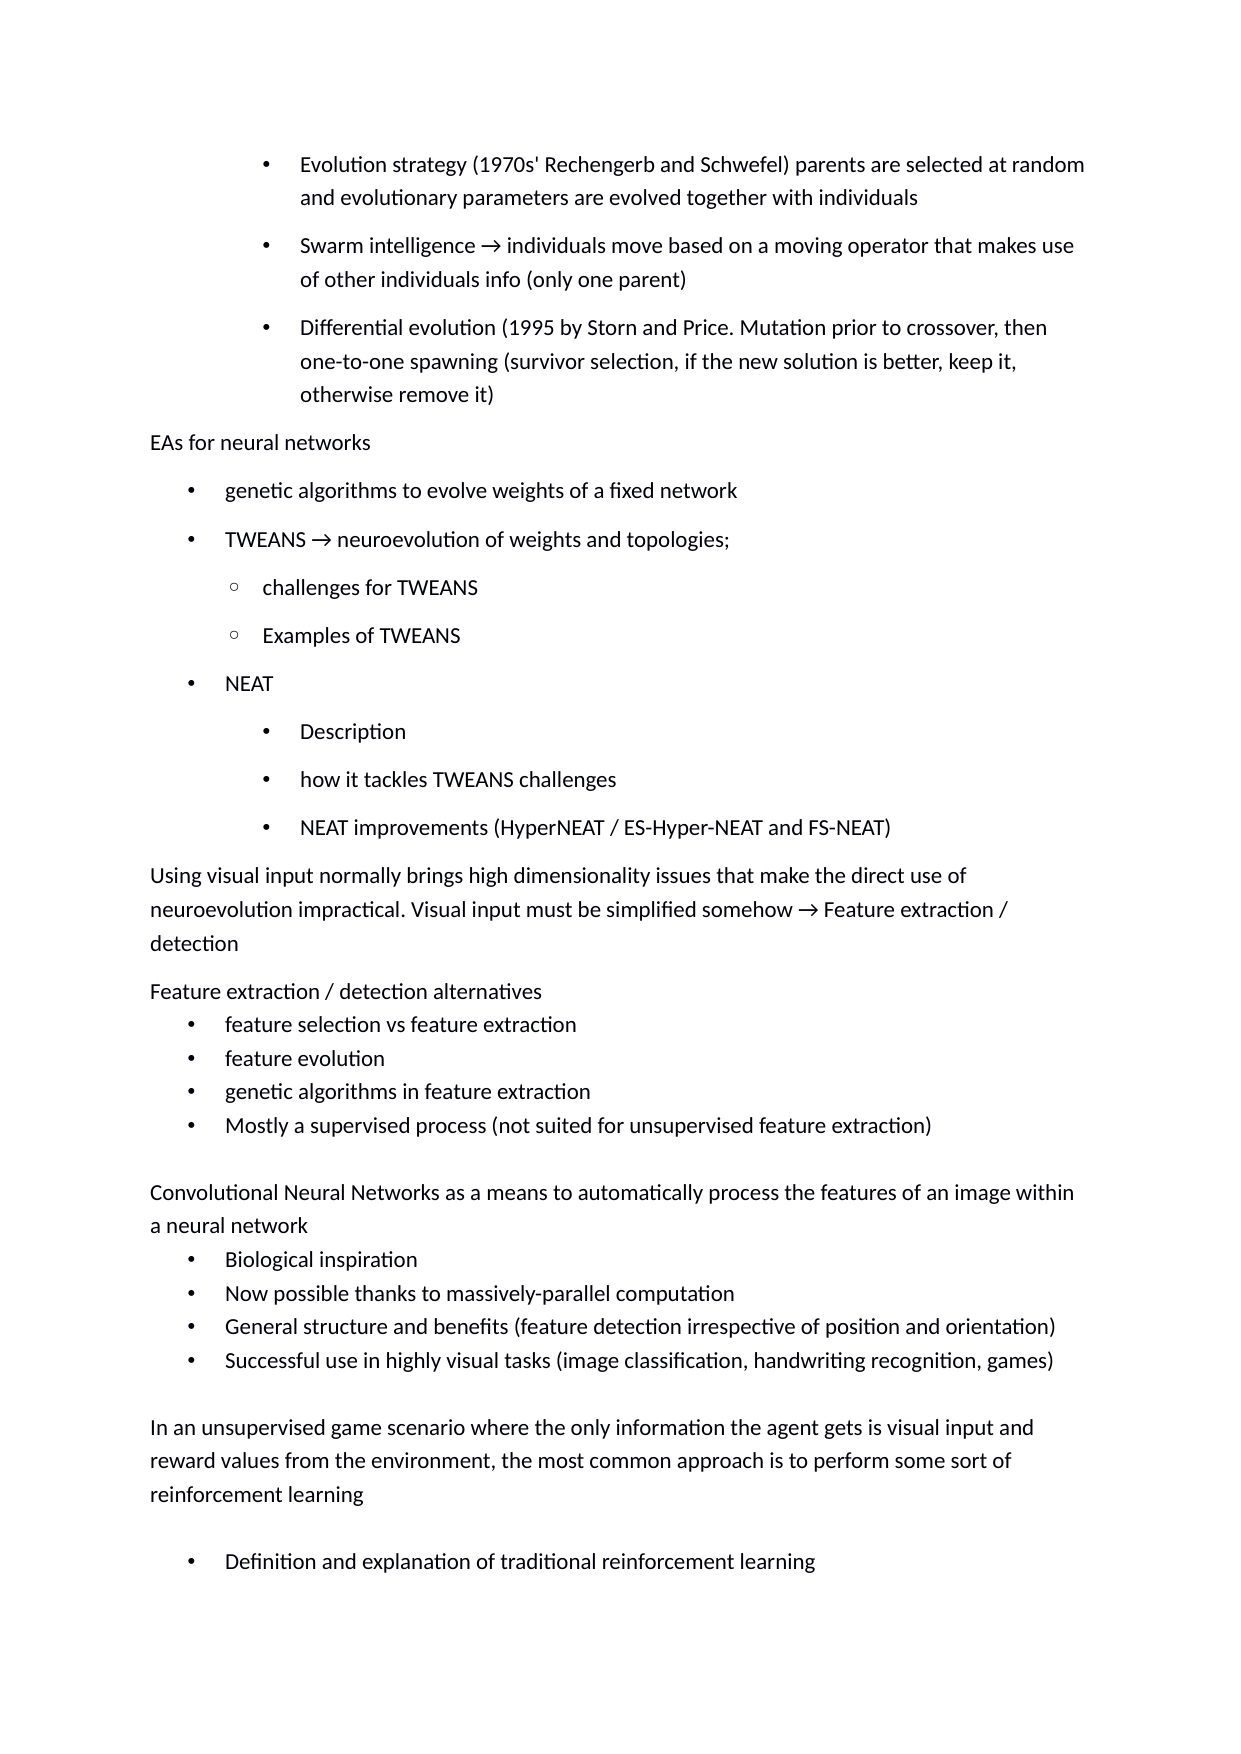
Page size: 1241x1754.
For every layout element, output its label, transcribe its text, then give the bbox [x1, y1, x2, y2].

list General structure and benefits (feature detection irrespective of position and orientation) [187, 1312, 1090, 1340]
list Differential evolution (1995 by Storn and Price. Mutation prior to crossover, then one-to-one spawning (survivor selection, if the new solution is better, keep it, otherwise remove it) [262, 313, 1090, 408]
text Using visual input normally brings high dimensionality issues that make the direct use of neuroevolution impractical. Visual input must be simplified somehow → Feature extraction / detection [150, 862, 1090, 957]
list NEAT improvements (HyperNEAT / ES-Hyper-NEAT and FS-NEAT) [262, 813, 1090, 842]
list challenges for TWEANS [225, 573, 1090, 601]
list how it tackles TWEANS challenges [262, 765, 1090, 793]
list feature evolution [187, 1044, 1090, 1072]
list Mostly a supervised process (not suited for unsupervised feature extraction) [187, 1111, 1090, 1139]
list Description [262, 717, 1090, 745]
list feature selection vs feature extraction [187, 1010, 1090, 1038]
text Convolutional Neural Networks as a means to automatically process the features of an image within a neural network [150, 1178, 1090, 1240]
list genetic algorithms in feature extraction [187, 1077, 1090, 1106]
list NEAT [187, 669, 1090, 697]
list Definition and explanation of traditional reinforcement learning [187, 1547, 1090, 1575]
list Successful use in highly visual tasks (image classification, handwriting recognition, games) [187, 1346, 1090, 1374]
list Swarm intelligence → individuals move based on a moving operator that makes use of other individuals info (only one parent) [262, 232, 1090, 293]
list Biological inspiration [187, 1245, 1090, 1273]
text EAs for neural networks [150, 428, 1090, 457]
list Examples of TWEANS [225, 621, 1090, 649]
text Feature extraction / detection alternatives [150, 977, 1090, 1005]
list Evolution strategy (1970s' Rechengerb and Schwefel) parents are selected at random and evolutionary parameters are evolved together with individuals [262, 150, 1090, 212]
list Now possible thanks to massively-parallel computation [187, 1279, 1090, 1307]
list TWEANS → neuroevolution of weights and topologies; [187, 525, 1090, 553]
list genetic algorithms to evolve weights of a fixed network [187, 477, 1090, 505]
text In an unsupervised game scenario where the only information the agent gets is visual input and reward values from the environment, the most common approach is to perform some sort of reinforcement learning [150, 1413, 1090, 1508]
